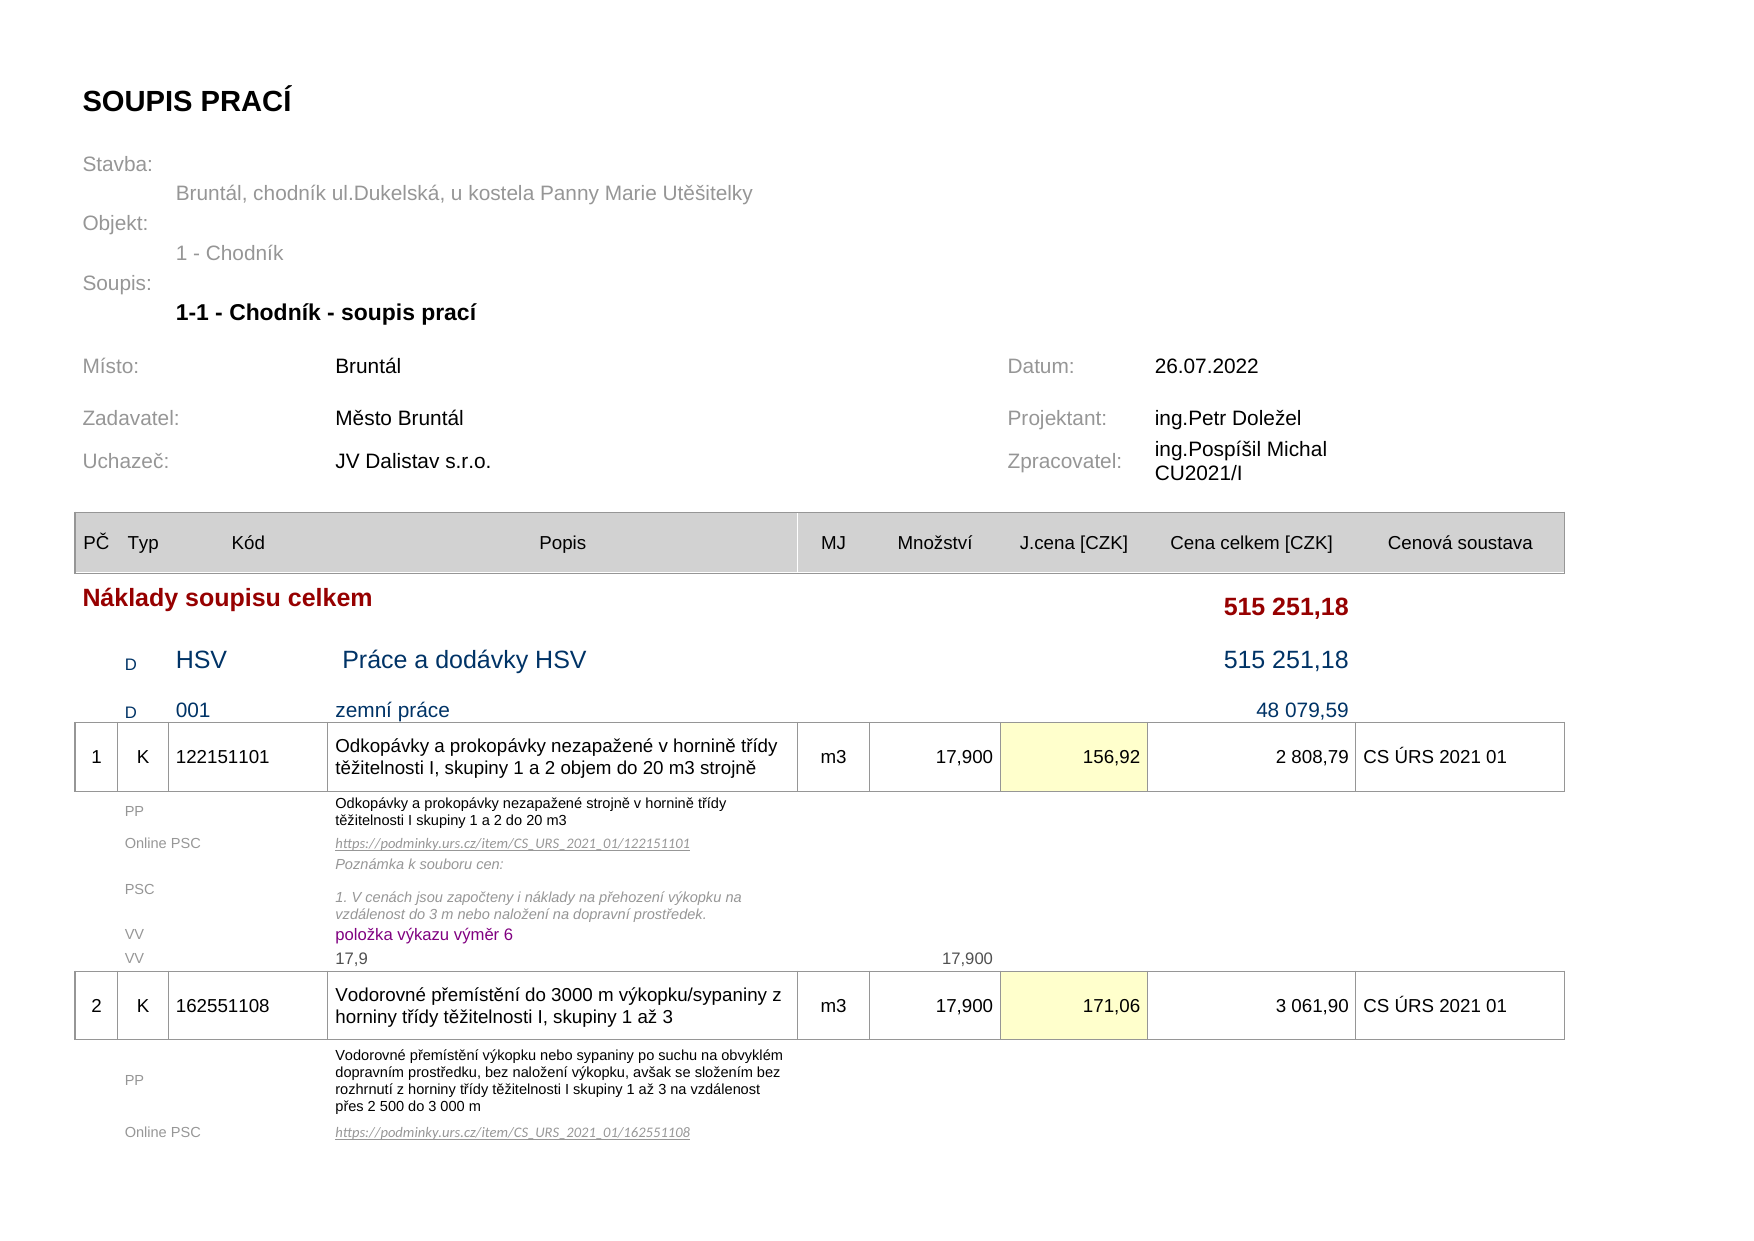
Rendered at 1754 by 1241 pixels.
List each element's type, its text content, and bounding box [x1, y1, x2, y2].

table_cell ing.Pospíšil Michal CU2021/I [1147, 434, 1356, 487]
table_cell [328, 270, 797, 295]
table_cell [869, 353, 1000, 378]
table_cell [1000, 75, 1147, 127]
table_cell JV Dalistav s.r.o. [328, 434, 797, 487]
table_cell [1147, 855, 1356, 922]
table_cell [869, 831, 1000, 855]
table_cell [1356, 353, 1564, 378]
table_cell 2 [76, 972, 117, 1039]
table_cell K [118, 972, 168, 1039]
table_cell [75, 127, 117, 151]
table_cell [75, 378, 117, 402]
table_cell [798, 75, 869, 127]
table_cell Uchazeč: [75, 434, 328, 487]
table_cell [1000, 792, 1147, 831]
table_cell [1000, 270, 1147, 295]
table_cell 17,900 [869, 946, 1000, 971]
table_cell [869, 270, 1000, 295]
table_cell [1356, 270, 1564, 295]
table_cell [1000, 329, 1147, 353]
table_cell [869, 674, 1000, 722]
table_cell 162551108 [169, 972, 327, 1039]
table_cell [328, 127, 797, 151]
table_cell [1147, 75, 1356, 127]
table_cell [75, 235, 117, 270]
table_cell 1 [76, 723, 117, 791]
table_cell VV [117, 946, 168, 971]
table_cell 3 061,90 [1148, 972, 1355, 1039]
table_cell [328, 329, 797, 353]
table_cell [869, 127, 1000, 151]
table_cell 1 - Chodník [168, 235, 1000, 270]
table_cell 17,900 [870, 972, 1000, 1039]
table_cell [75, 923, 117, 946]
table_cell 156,92 [1001, 723, 1147, 791]
table_cell Zpracovatel: [1000, 434, 1147, 487]
table_cell [75, 946, 117, 971]
table_cell [1356, 434, 1564, 487]
table_cell Stavba: [75, 151, 168, 176]
table_cell [1147, 329, 1356, 353]
table_cell 26.07.2022 [1147, 353, 1356, 378]
table_cell Místo: [75, 353, 168, 378]
table_cell 2 808,79 [1148, 723, 1355, 791]
table_cell D [117, 620, 168, 674]
table_cell [168, 923, 328, 946]
table_cell [1000, 1040, 1147, 1121]
table_cell [1356, 402, 1564, 434]
table_cell Objekt: [75, 210, 168, 235]
table_cell [869, 792, 1000, 831]
table_cell PSC [117, 855, 168, 922]
table_cell [798, 378, 869, 402]
table_cell [869, 488, 1000, 512]
table_cell [1000, 946, 1147, 971]
table_cell 17,900 [870, 723, 1000, 791]
table_cell [869, 620, 1000, 674]
table_cell Vodorovné přemístění výkopku nebo sypaniny po suchu na obvyklém dopravním prostředku, bez naložení výkopku, avšak se složením bez rozhrnutí z horniny třídy těžitelnosti I skupiny 1 až 3 na vzdálenost přes 2 500 do 3 000 m [328, 1040, 797, 1121]
table_cell [75, 620, 117, 674]
table_cell [1147, 1121, 1356, 1144]
table_cell [798, 574, 869, 620]
table_cell 1-1 - Chodník - soupis prací [168, 295, 1000, 329]
table_cell CS ÚRS 2021 01 [1356, 723, 1564, 791]
table_cell [798, 792, 869, 831]
table_cell [1147, 792, 1356, 831]
table_cell Soupis: [75, 270, 168, 295]
table_cell [75, 329, 117, 353]
table_cell CS ÚRS 2021 01 [1356, 972, 1564, 1039]
table_cell 001 [168, 674, 328, 722]
table_cell [798, 270, 869, 295]
table_cell [168, 127, 328, 151]
table_cell [1356, 620, 1564, 674]
table_cell [168, 210, 328, 235]
table_cell [117, 329, 168, 353]
table_cell [1356, 127, 1564, 151]
table_cell 17,9 [328, 946, 797, 971]
table_cell Náklady soupisu celkem [75, 574, 797, 620]
table_cell K [118, 723, 168, 791]
table_cell [168, 1040, 328, 1121]
table_cell [1000, 151, 1147, 176]
table_cell Práce a dodávky HSV [328, 620, 797, 674]
table_cell [1356, 295, 1564, 329]
table_cell Cena celkem [CZK] [1147, 513, 1356, 572]
table_cell [1000, 674, 1147, 722]
table_cell Online PSC [117, 1121, 328, 1144]
table_cell [75, 295, 117, 329]
table_cell [1000, 210, 1147, 235]
table_cell [1356, 1121, 1564, 1144]
table_cell [168, 353, 328, 378]
table_cell 515 251,18 [1147, 574, 1356, 620]
table_cell [798, 127, 869, 151]
table_cell Město Bruntál [328, 402, 797, 434]
table_cell [1000, 127, 1147, 151]
table_cell [1147, 831, 1356, 855]
table_cell [168, 855, 328, 922]
table_cell [1000, 235, 1147, 270]
table_cell [1147, 488, 1356, 512]
table_cell [798, 210, 869, 235]
table_cell [869, 378, 1000, 402]
table_cell [75, 855, 117, 922]
table_cell 48 079,59 [1147, 674, 1356, 722]
table_cell [1000, 574, 1147, 620]
table_cell [75, 176, 117, 210]
table_cell [328, 151, 797, 176]
table_cell [798, 488, 869, 512]
table_cell https://podminky.urs.cz/item/CS_URS_2021_01/162551108 [328, 1121, 797, 1144]
table_cell [869, 923, 1000, 946]
table_cell [869, 434, 1000, 487]
table_cell [117, 235, 168, 270]
table_cell [1000, 620, 1147, 674]
table_cell Projektant: [1000, 402, 1147, 434]
table_cell [1356, 235, 1564, 270]
table_cell [869, 402, 1000, 434]
table_cell [1000, 295, 1147, 329]
table_cell [869, 210, 1000, 235]
table_cell [1000, 176, 1147, 210]
table_cell PČ [76, 513, 117, 572]
table_cell [168, 329, 328, 353]
table_cell ing.Petr Doležel [1147, 402, 1356, 434]
table_cell [1147, 270, 1356, 295]
table_cell https://podminky.urs.cz/item/CS_URS_2021_01/122151101 [328, 831, 797, 855]
table_cell VV [117, 923, 168, 946]
table_cell Online PSC [117, 831, 328, 855]
table_cell [1000, 831, 1147, 855]
table_cell J.cena [CZK] [1000, 513, 1147, 572]
table_cell Odkopávky a prokopávky nezapažené strojně v hornině třídy těžitelnosti I skupiny 1 a 2 do 20 m3 [328, 792, 797, 831]
table_cell [1356, 792, 1564, 831]
table_cell [869, 329, 1000, 353]
table_cell MJ [798, 513, 869, 572]
table_cell [1356, 75, 1564, 127]
table_cell [798, 1040, 869, 1121]
table_cell Datum: [1000, 353, 1147, 378]
table_cell [1356, 378, 1564, 402]
table_cell Zadavatel: [75, 402, 328, 434]
table_cell [117, 295, 168, 329]
table_cell [1147, 176, 1356, 210]
table_cell Popis [328, 513, 797, 572]
table_cell [1147, 235, 1356, 270]
table_cell 171,06 [1001, 972, 1147, 1039]
table_cell [117, 127, 168, 151]
table_cell Bruntál, chodník ul.Dukelská, u kostela Panny Marie Utěšitelky [168, 176, 1000, 210]
table_cell [1147, 127, 1356, 151]
table_cell [869, 1121, 1000, 1144]
table_cell PP [117, 1040, 168, 1121]
table_cell D [117, 674, 168, 722]
table_cell [798, 329, 869, 353]
table_cell [1000, 378, 1147, 402]
table_cell [798, 923, 869, 946]
table_cell zemní práce [328, 674, 797, 722]
table_cell [168, 488, 328, 512]
table_cell [168, 792, 328, 831]
table_cell [75, 1121, 117, 1144]
table_cell [75, 1040, 117, 1121]
table_cell [117, 176, 168, 210]
table_cell [75, 674, 117, 722]
table_cell [1000, 488, 1147, 512]
table_cell PP [117, 792, 168, 831]
table_cell [1000, 923, 1147, 946]
table_cell [1147, 378, 1356, 402]
table_cell [1356, 151, 1564, 176]
table_cell [869, 75, 1000, 127]
table_cell Množství [869, 513, 1000, 572]
table_cell [869, 574, 1000, 620]
table_cell [798, 353, 869, 378]
table_cell [1147, 151, 1356, 176]
table_cell [117, 378, 168, 402]
table_cell [168, 270, 328, 295]
table_cell [1147, 1040, 1356, 1121]
table_cell [1356, 855, 1564, 922]
table_cell [328, 75, 797, 127]
table_cell [1356, 574, 1564, 620]
table_cell [328, 378, 797, 402]
table_cell [168, 946, 328, 971]
table_cell [168, 151, 328, 176]
table_cell [1356, 329, 1564, 353]
table_cell [798, 620, 869, 674]
table_cell [1356, 1040, 1564, 1121]
table_cell položka výkazu výměr 6 [328, 923, 797, 946]
table_cell [1356, 176, 1564, 210]
table_cell m3 [798, 972, 869, 1039]
table_cell 122151101 [169, 723, 327, 791]
table_cell [1356, 488, 1564, 512]
table_cell [1356, 831, 1564, 855]
table_cell [1000, 1121, 1147, 1144]
table_cell [798, 674, 869, 722]
table_cell HSV [168, 620, 328, 674]
table_cell [869, 151, 1000, 176]
table_cell [798, 946, 869, 971]
table_cell [1147, 295, 1356, 329]
table_cell Odkopávky a prokopávky nezapažené v hornině třídy těžitelnosti I, skupiny 1 a 2 objem do 20 m3 strojně [328, 723, 797, 791]
table_cell [798, 831, 869, 855]
table_cell Typ [117, 513, 168, 572]
table_cell m3 [798, 723, 869, 791]
table_cell [328, 210, 797, 235]
table_cell [1147, 923, 1356, 946]
table_cell [1356, 946, 1564, 971]
table_cell Kód [168, 513, 328, 572]
table_cell [117, 488, 168, 512]
table_cell 515 251,18 [1147, 620, 1356, 674]
table_cell [798, 434, 869, 487]
table_cell [1000, 855, 1147, 922]
table_cell Vodorovné přemístění do 3000 m výkopku/sypaniny z horniny třídy těžitelnosti I, skupiny 1 až 3 [328, 972, 797, 1039]
table_cell [75, 831, 117, 855]
table_cell [798, 855, 869, 922]
table_cell [75, 488, 117, 512]
table_cell Bruntál [328, 353, 797, 378]
table_cell [75, 792, 117, 831]
table_cell [1356, 210, 1564, 235]
table_cell SOUPIS PRACÍ [75, 75, 328, 127]
table_cell [328, 488, 797, 512]
table_cell [798, 402, 869, 434]
table_cell [1147, 210, 1356, 235]
table_cell [1356, 923, 1564, 946]
table_cell [1356, 674, 1564, 722]
table_cell [1147, 946, 1356, 971]
table_cell [869, 855, 1000, 922]
table_cell [798, 1121, 869, 1144]
table_cell Cenová soustava [1356, 513, 1564, 572]
table_cell [869, 1040, 1000, 1121]
table_cell [168, 378, 328, 402]
table_cell Poznámka k souboru cen: 1. V cenách jsou započteny i náklady na přehození výkopku na vzdálenost do 3 m nebo naložení na dopravní prostředek. [328, 855, 797, 922]
table_cell [798, 151, 869, 176]
